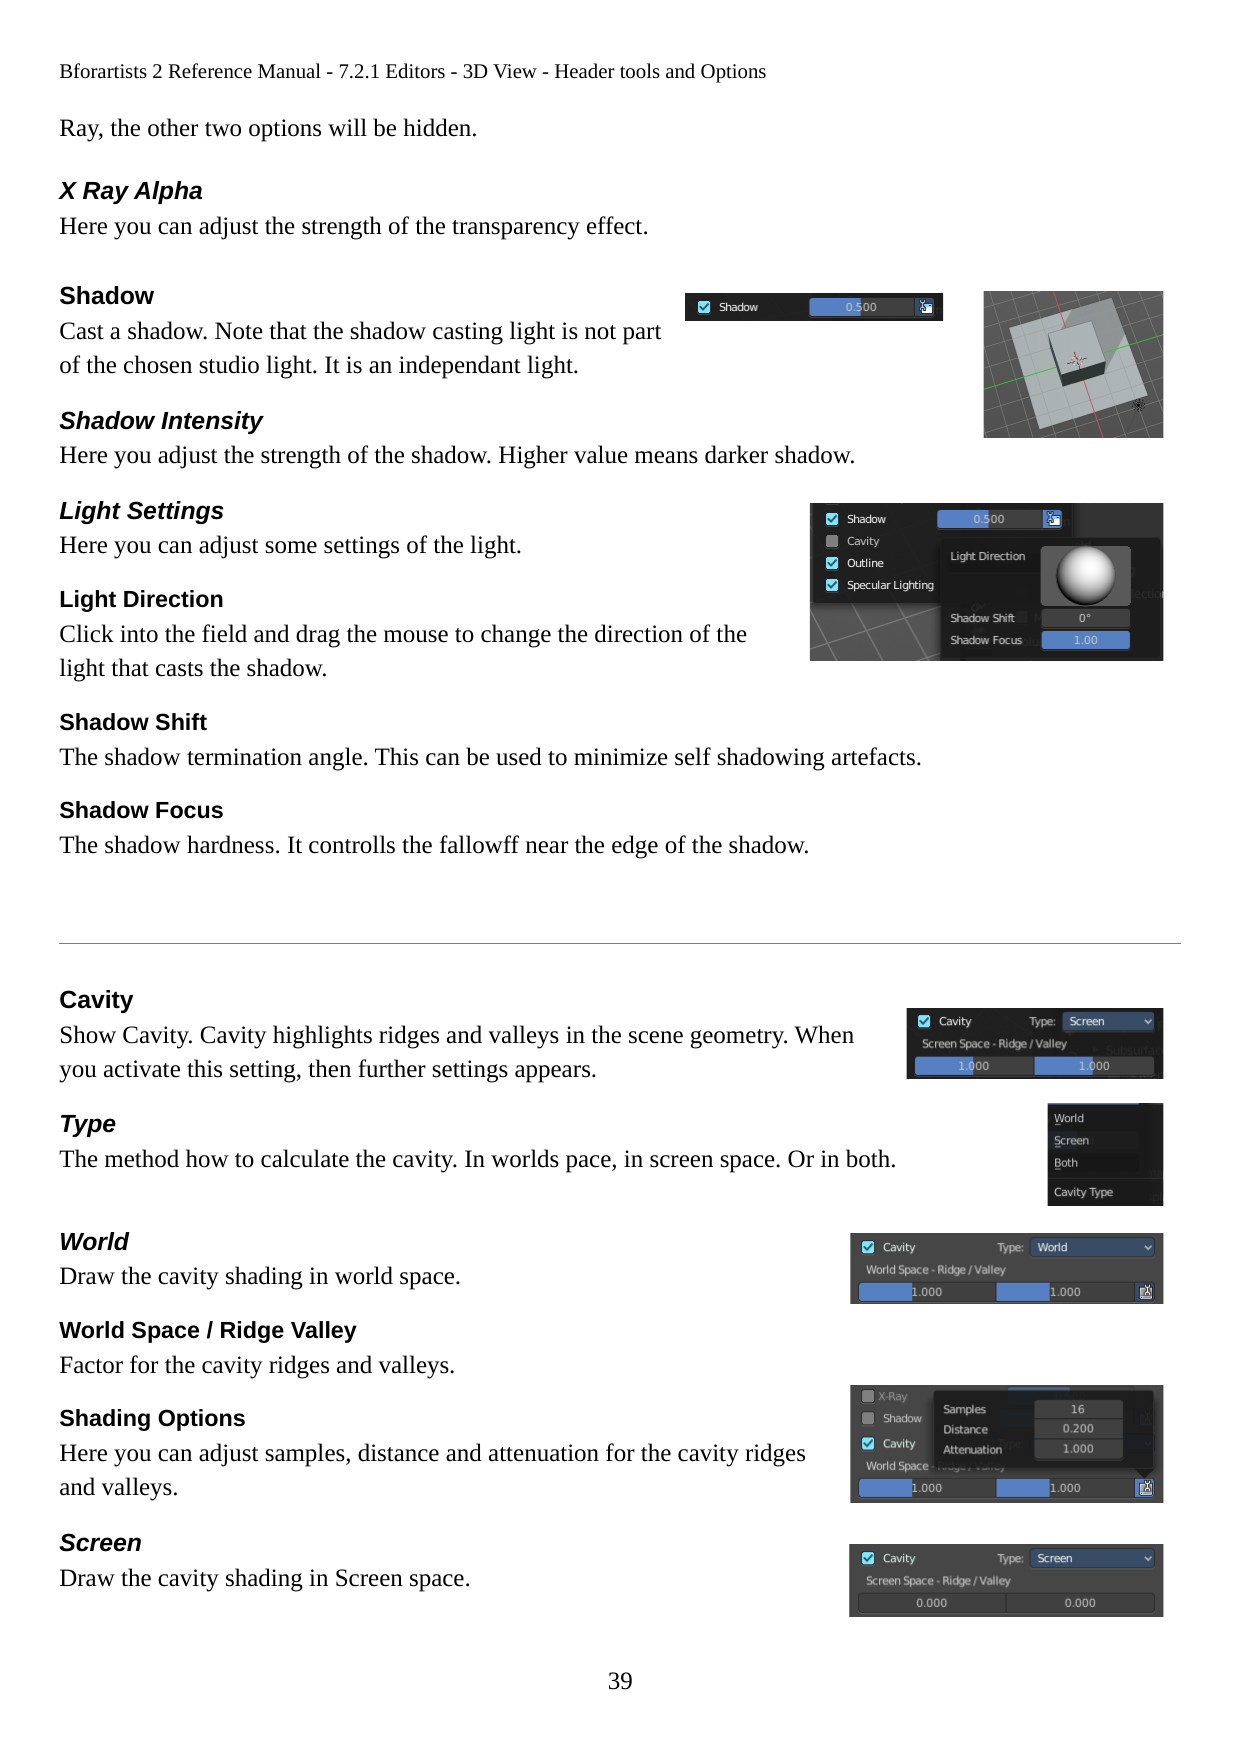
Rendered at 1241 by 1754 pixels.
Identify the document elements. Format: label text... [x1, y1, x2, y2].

text Here you adjust the strength of the shadow. Higher value means darker shadow. [59, 441, 1181, 469]
picture [850, 1233, 1164, 1304]
subtitle [1164, 1109, 1181, 1138]
subtitle Cavity [59, 985, 1181, 1013]
text Ray, the other two options will be hidden. [59, 113, 1181, 141]
text Draw the cavity shading in world space. [59, 1261, 850, 1290]
text Here you can adjust the strength of the transparency effect. [59, 211, 1181, 240]
subtitle Screen [59, 1528, 1181, 1556]
picture [1047, 1103, 1164, 1206]
text The method how to calculate the cavity. In worlds pace, in screen space. Or in both. [59, 1144, 1047, 1173]
subtitle World [59, 1227, 1181, 1255]
text Show Cavity. Cavity highlights ridges and valleys in the scene geometry. When you activate this setting, then further settings appears. [59, 1020, 1181, 1083]
subtitle Shadow Focus [59, 797, 1181, 824]
picture [809, 503, 1164, 661]
text The shadow termination angle. This can be used to minimize self shadowing artefacts. [59, 742, 1181, 771]
subtitle World Space / Ridge Valley [59, 1317, 1181, 1343]
subtitle Light Settings [59, 496, 1181, 524]
subtitle Shading Options [59, 1405, 850, 1432]
text Draw the cavity shading in Screen space. [59, 1563, 849, 1591]
subtitle Light Direction [59, 586, 809, 613]
picture [849, 1544, 1164, 1617]
subtitle Type [59, 1109, 1047, 1138]
subtitle Shadow [59, 281, 1181, 310]
subtitle [1164, 586, 1181, 613]
picture [850, 1385, 1164, 1503]
text Factor for the cavity ridges and valleys. [59, 1350, 1181, 1378]
subtitle [1164, 1405, 1181, 1432]
text Cast a shadow. Note that the shadow casting light is not part of the chosen studio light. It is an independant light. [59, 316, 983, 379]
text Here you can adjust some settings of the light. [59, 531, 809, 559]
subtitle X Ray Alpha [59, 176, 1181, 205]
text The shadow hardness. It controlls the fallowff near the edge of the shadow. [59, 830, 1181, 859]
picture [685, 293, 944, 321]
text Here you can adjust samples, distance and attenuation for the cavity ridges and valleys. [59, 1438, 850, 1501]
subtitle Shadow Intensity [59, 406, 983, 434]
text Click into the field and drag the mouse to change the direction of the light that casts the shadow. [59, 619, 1181, 682]
subtitle Shadow Shift [59, 709, 1181, 736]
picture [983, 291, 1164, 438]
subtitle [1164, 406, 1181, 434]
picture [906, 1008, 1164, 1079]
